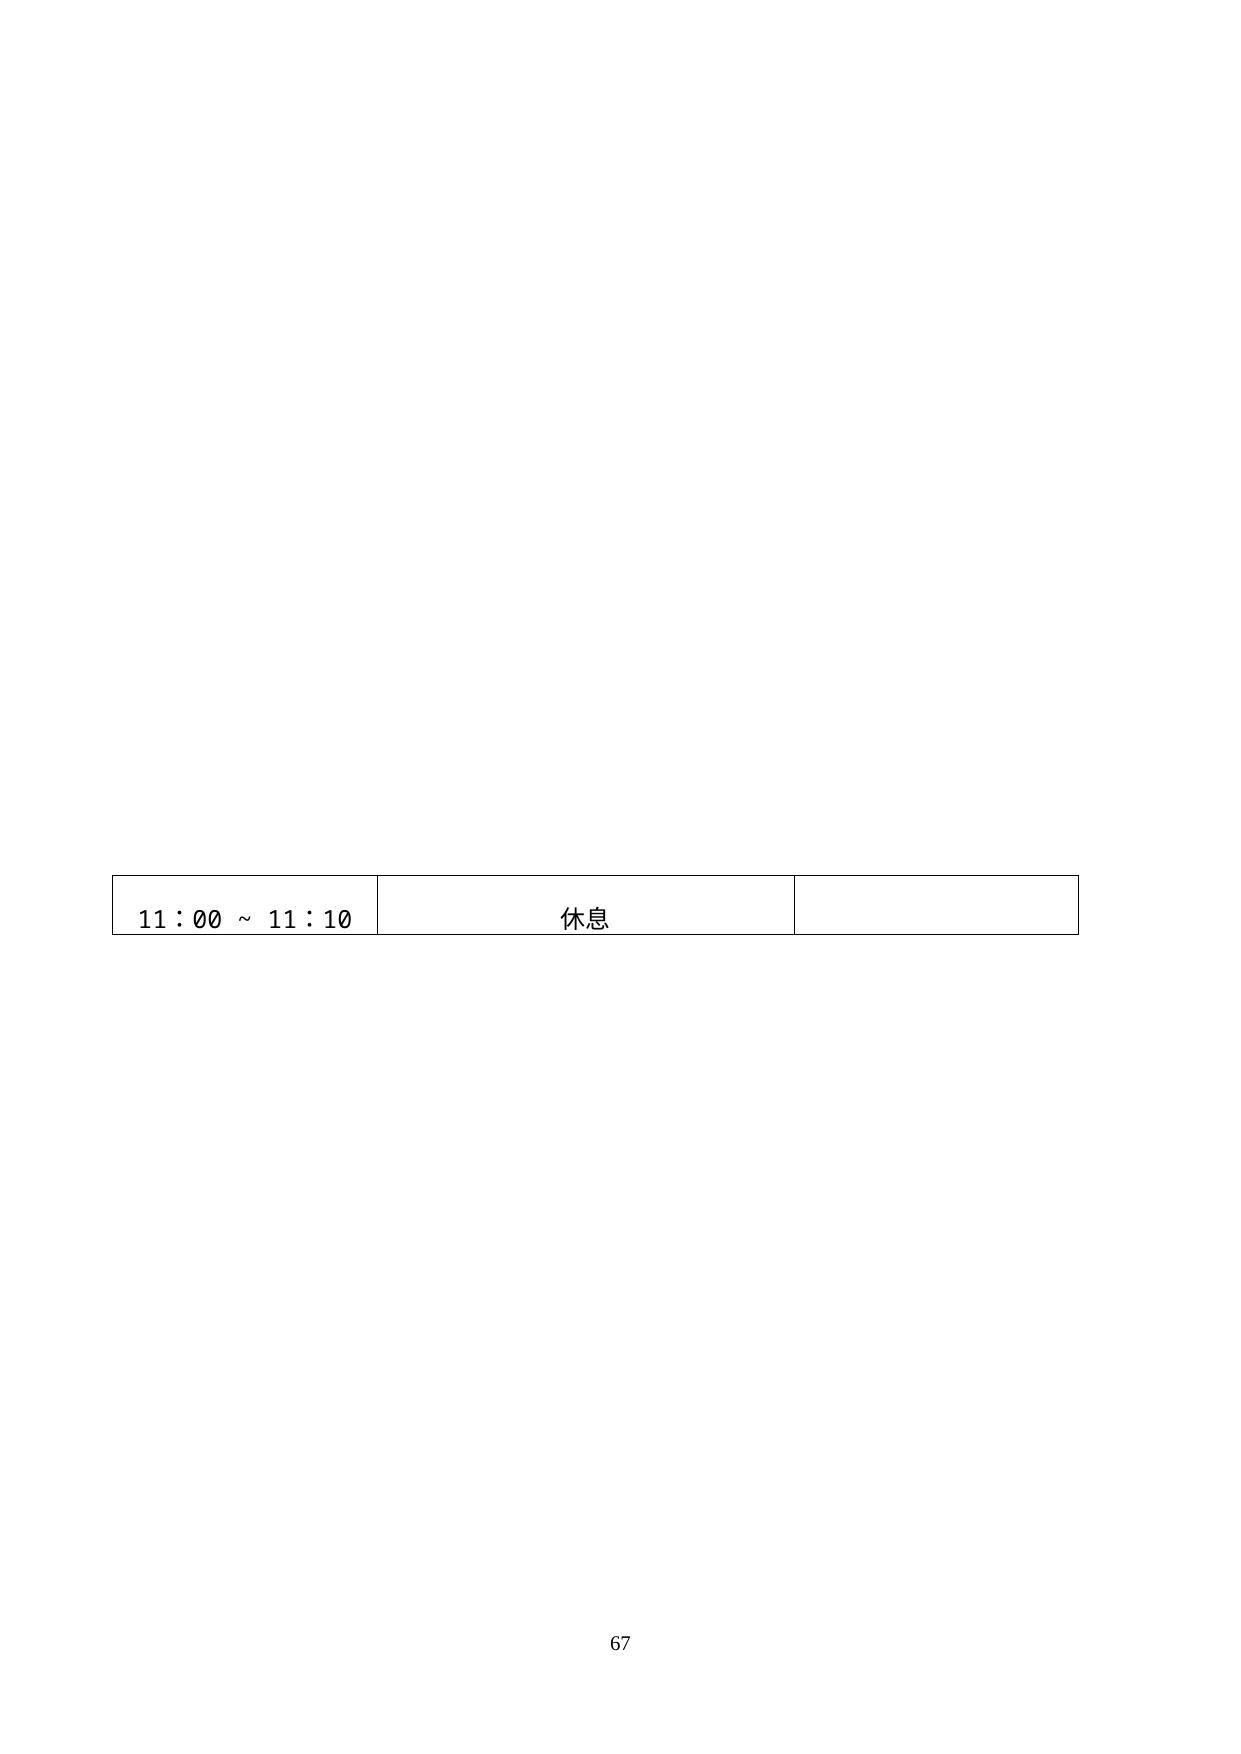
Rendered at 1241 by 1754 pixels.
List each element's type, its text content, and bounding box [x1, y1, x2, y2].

table_cell 11：00 ~ 11：10 [113, 876, 377, 934]
table_cell 休息 [378, 876, 794, 934]
table_cell [795, 876, 1078, 934]
